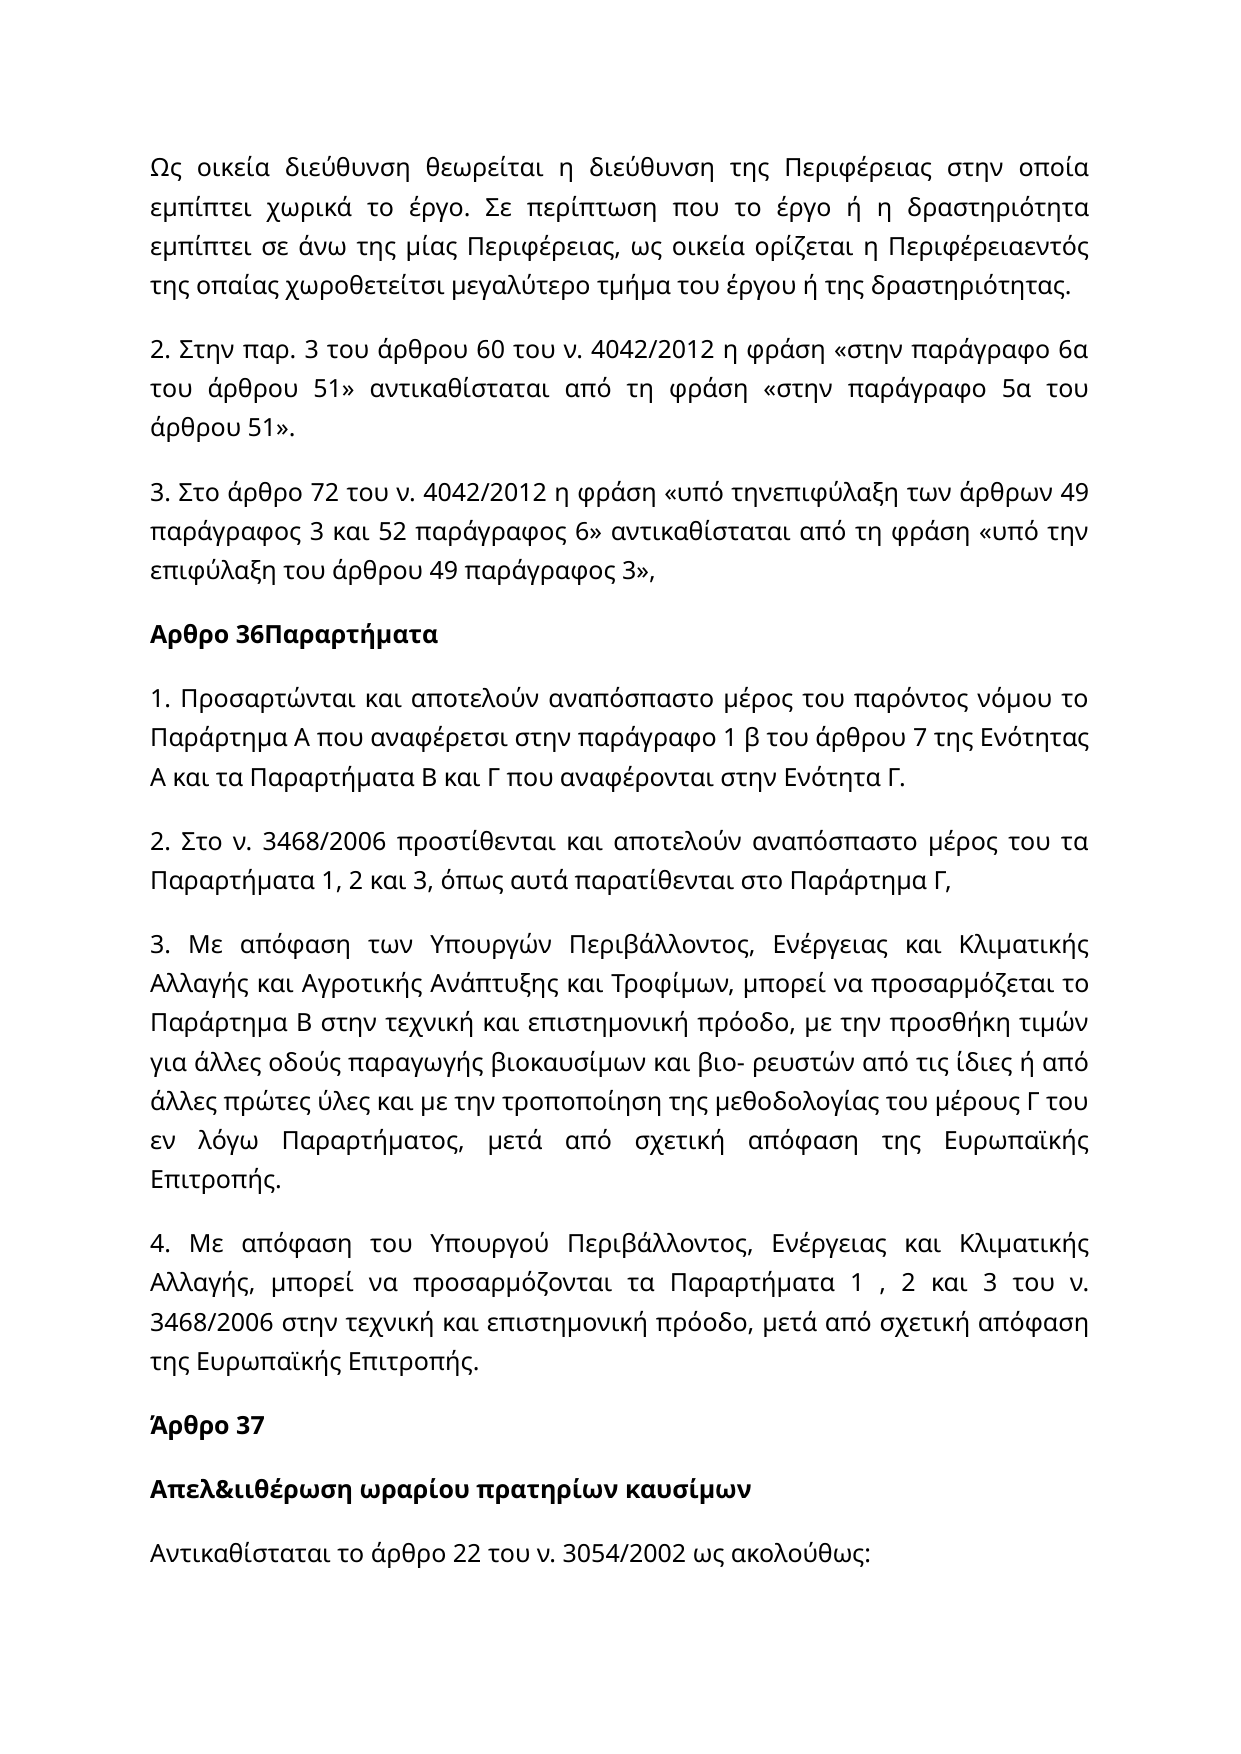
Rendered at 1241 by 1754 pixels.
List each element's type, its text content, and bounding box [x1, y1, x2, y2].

text 1. Προσαρτώνται και αποτελούν αναπόσπαστο μέρος του παρόντος νόμου το Παράρτημα Α που αναφέρετσι στην παράγραφο 1 β του άρθρου 7 της Ενότητας Α και τα Παραρτήματα Β και Γ που αναφέρονται στην Ενότητα Γ. [150, 681, 1090, 793]
text Απελ&ιιθέρωση ωραρίου πρατηρίων καυσίμων [150, 1472, 1090, 1506]
text Αρθρο 36Παραρτήματα [150, 617, 1090, 651]
text 3. Στο άρθρο 72 του ν. 4042/2012 η φράση «υπό τηνεπιφύλαξη των άρθρων 49 παράγραφος 3 και 52 παράγραφος 6» αντικαθίσταται από τη φράση «υπό την επιφύλαξη του άρθρου 49 παράγραφος 3», [150, 474, 1090, 587]
text 4. Με απόφαση του Υπουργού Περιβάλλοντος, Ενέργειας και Κλιματικής Αλλαγής, μπορεί να προσαρμόζονται τα Παραρτήματα 1 , 2 και 3 του ν. 3468/2006 στην τεχνική και επιστημονική πρόοδο, μετά από σχετική απόφαση της Ευρωπαϊκής Επιτροπής. [150, 1226, 1090, 1377]
text 2. Στο ν. 3468/2006 προστίθενται και αποτελούν αναπόσπαστο μέρος του τα Παραρτήματα 1, 2 και 3, όπως αυτά παρατίθενται στο Παράρτημα Γ, [150, 823, 1090, 897]
text Άρθρο 37 [150, 1407, 1090, 1442]
text 2. Στην παρ. 3 του άρθρου 60 του ν. 4042/2012 η φράση «στην παράγραφο 6α του άρθρου 51» αντικαθίσταται από τη φράση «στην παράγραφο 5α του άρθρου 51». [150, 332, 1090, 444]
text 3. Με απόφαση των Υπουργών Περιβάλλοντος, Ενέργειας και Κλιματικής Αλλαγής και Αγροτικής Ανάπτυξης και Τροφίμων, μπορεί να προσαρμόζεται το Παράρτημα Β στην τεχνική και επιστημονική πρόοδο, με την προσθήκη τιμών για άλλες οδούς παραγωγής βιοκαυσίμων και βιο- ρευστών από τις ίδιες ή από άλλες πρώτες ύλες και με την τροποποίηση της μεθοδολογίας του μέρους Γ του εν λόγω Παραρτήματος, μετά από σχετική απόφαση της Ευρωπαϊκής Επιτροπής. [150, 927, 1090, 1196]
text Αντικαθίσταται το άρθρο 22 του ν. 3054/2002 ως ακολούθως: [150, 1536, 1090, 1570]
text Ως οικεία διεύθυνση θεωρείται η διεύθυνση της Περιφέρειας στην οποία εμπίπτει χωρικά το έργο. Σε περίπτωση που το έργο ή η δραστηριότητα εμπίπτει σε άνω της μίας Περιφέρειας, ως οικεία ορίζεται η Περιφέρειαεντός της οπαίας χωροθετείτσι μεγαλύτερο τμήμα του έργου ή της δραστηριότητας. [150, 150, 1090, 302]
